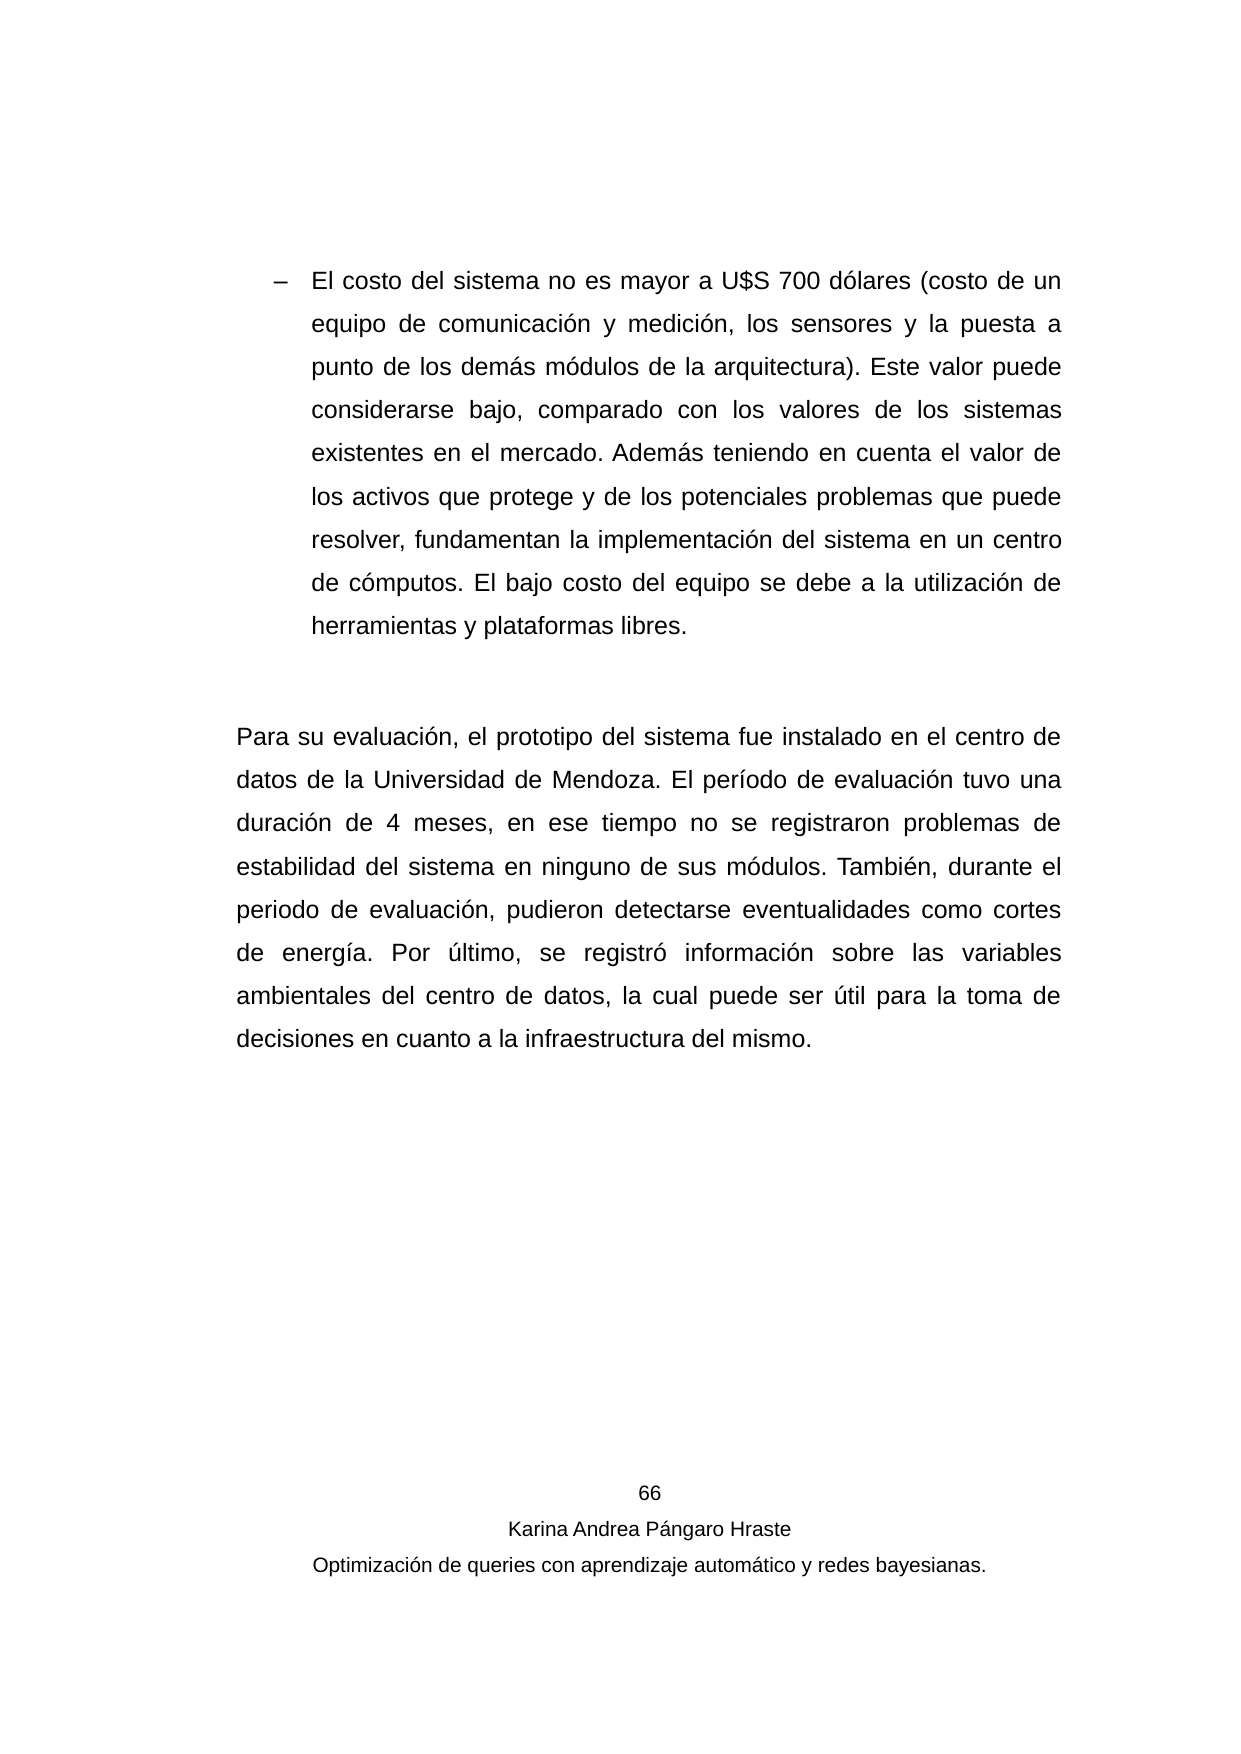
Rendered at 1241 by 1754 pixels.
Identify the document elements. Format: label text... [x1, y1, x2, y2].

list El costo del sistema no es mayor a U$S 700 dólares (costo de un equipo de comunicación y medición, los sensores y la puesta a punto de los demás módulos de la arquitectura). Este valor puede considerarse bajo, comparado con los valores de los sistemas existentes en el mercado. Además teniendo en cuenta el valor de los activos que protege y de los potenciales problemas que puede resolver, fundamentan la implementación del sistema en un centro de cómputos. El bajo costo del equipo se debe a la utilización de herramientas y plataformas libres. [274, 266, 1063, 639]
text Para su evaluación, el prototipo del sistema fue instalado en el centro de datos de la Universidad de Mendoza. El período de evaluación tuvo una duración de 4 meses, en ese tiempo no se registraron problemas de estabilidad del sistema en ninguno de sus módulos. También, durante el periodo de evaluación, pudieron detectarse eventualidades como cortes de energía. Por último, se registró información sobre las variables ambientales del centro de datos, la cual puede ser útil para la toma de decisiones en cuanto a la infraestructura del mismo. [236, 722, 1063, 1053]
